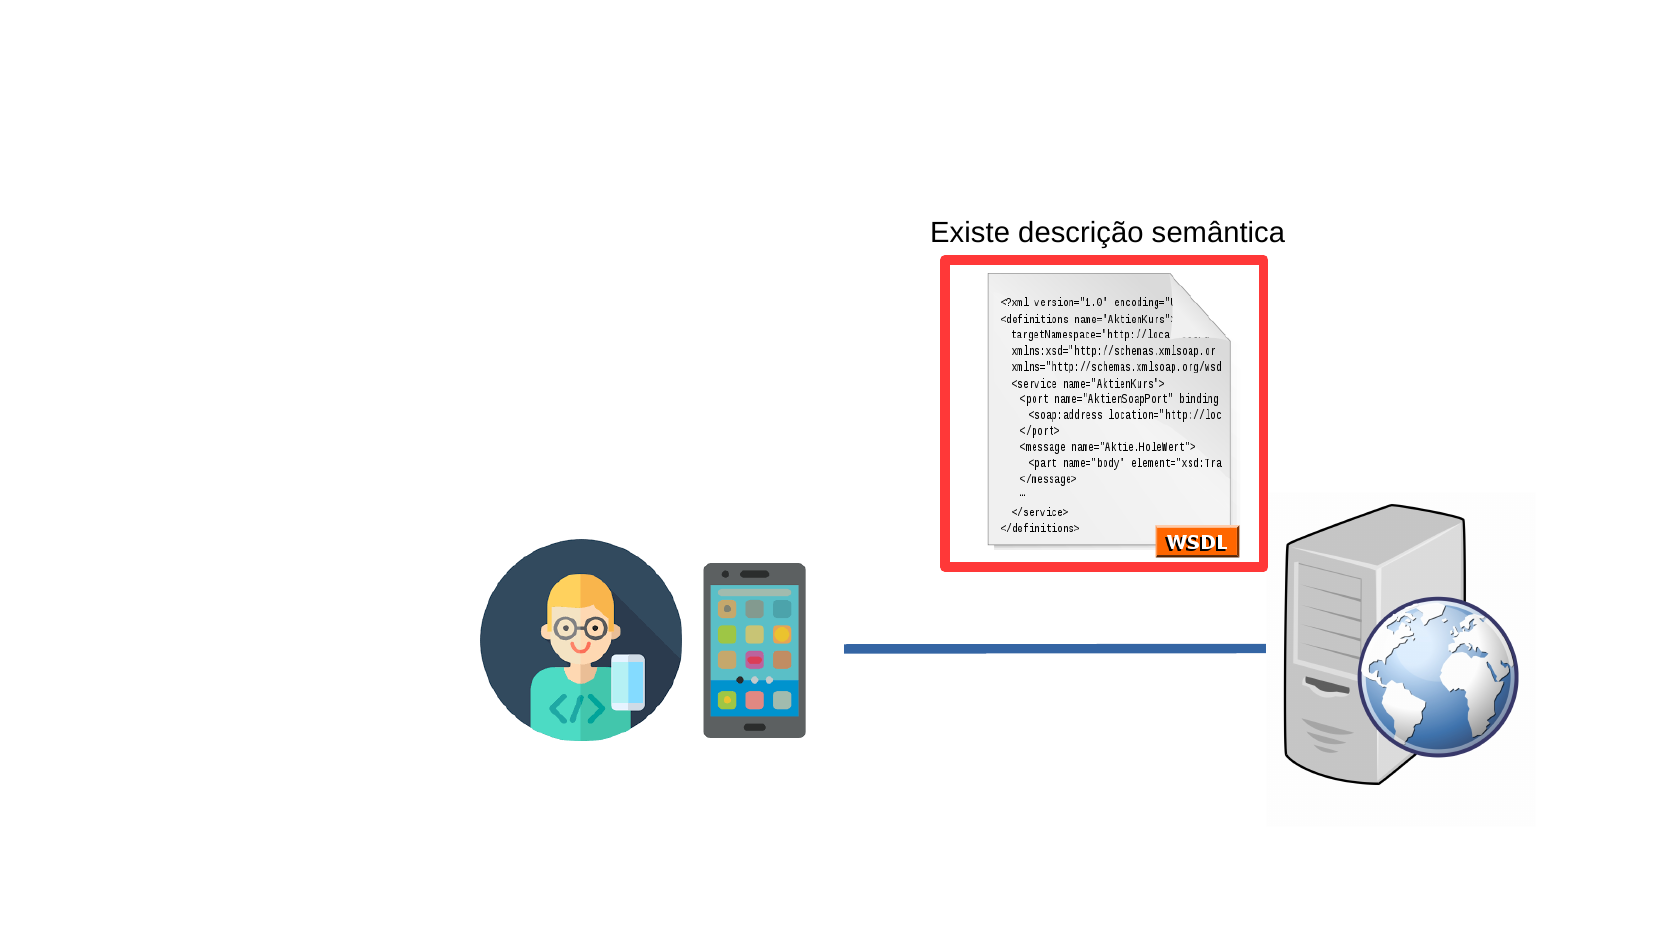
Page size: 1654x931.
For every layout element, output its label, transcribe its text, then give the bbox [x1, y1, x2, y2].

picture [1266, 492, 1536, 827]
picture [983, 268, 1243, 562]
picture [480, 539, 844, 741]
text_box Existe descrição semântica [915, 208, 1306, 257]
